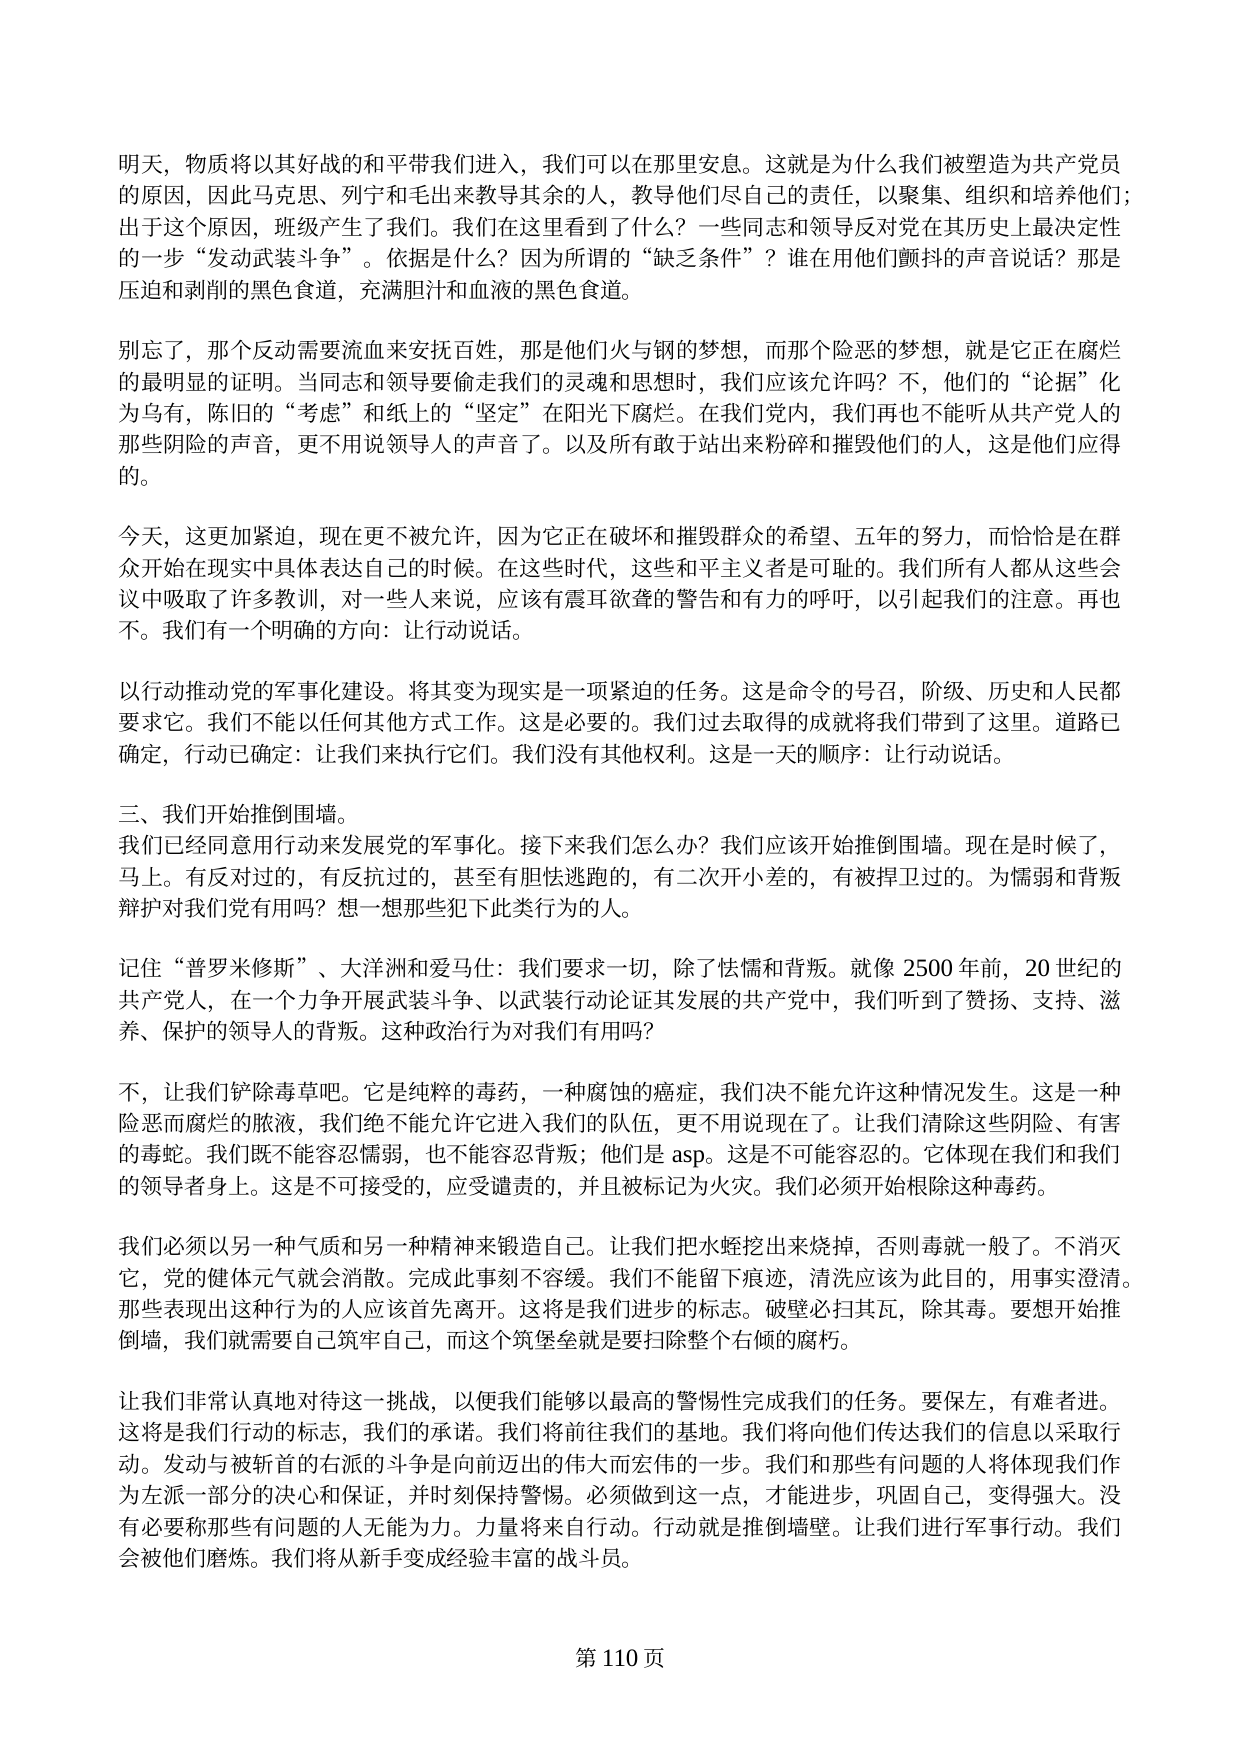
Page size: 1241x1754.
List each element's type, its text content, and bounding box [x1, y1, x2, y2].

text 记住“普罗米修斯”、大洋洲和爱马仕：我们要求一切，除了怯懦和背叛。就像2500年前，20世纪的共产党人，在一个力争开展武装斗争、以武装行动论证其发展的共产党中，我们听到了赞扬、支持、滋养、保护的领导人的背叛。这种政治行为对我们有用吗？ [118, 952, 1122, 1046]
text 别忘了，那个反动需要流血来安抚百姓，那是他们火与钢的梦想，而那个险恶的梦想，就是它正在腐烂的最明显的证明。当同志和领导要偷走我们的灵魂和思想时，我们应该允许吗？不，他们的“论据”化为乌有，陈旧的“考虑”和纸上的“坚定”在阳光下腐烂。在我们党内，我们再也不能听从共产党人的那些阴险的声音，更不用说领导人的声音了。以及所有敢于站出来粉碎和摧毁他们的人，这是他们应得的。 [118, 333, 1122, 491]
text 让我们非常认真地对待这一挑战，以便我们能够以最高的警惕性完成我们的任务。要保左，有难者进。这将是我们行动的标志，我们的承诺。我们将前往我们的基地。我们将向他们传达我们的信息以采取行动。发动与被斩首的右派的斗争是向前迈出的伟大而宏伟的一步。我们和那些有问题的人将体现我们作为左派一部分的决心和保证，并时刻保持警惕。必须做到这一点，才能进步，巩固自己，变得强大。没有必要称那些有问题的人无能为力。力量将来自行动。行动就是推倒墙壁。让我们进行军事行动。我们会被他们磨炼。我们将从新手变成经验丰富的战斗员。 [118, 1384, 1122, 1573]
text 今天，这更加紧迫，现在更不被允许，因为它正在破坏和摧毁群众的希望、五年的努力，而恰恰是在群众开始在现实中具体表达自己的时候。在这些时代，这些和平主义者是可耻的。我们所有人都从这些会议中吸取了许多教训，对一些人来说，应该有震耳欲聋的警告和有力的呼吁，以引起我们的注意。再也不。我们有一个明确的方向：让行动说话。 [118, 519, 1122, 645]
text 明天，物质将以其好战的和平带我们进入，我们可以在那里安息。这就是为什么我们被塑造为共产党员的原因，因此马克思、列宁和毛出来教导其余的人，教导他们尽自己的责任，以聚集、组织和培养他们；出于这个原因，班级产生了我们。我们在这里看到了什么？一些同志和领导反对党在其历史上最决定性的一步“发动武装斗争”。依据是什么？因为所谓的“缺乏条件”？谁在用他们颤抖的声音说话？那是压迫和剥削的黑色食道，充满胆汁和血液的黑色食道。 [118, 147, 1122, 304]
text 以行动推动党的军事化建设。将其变为现实是一项紧迫的任务。这是命令的号召，阶级、历史和人民都要求它。我们不能以任何其他方式工作。这是必要的。我们过去取得的成就将我们带到了这里。道路已确定，行动已确定：让我们来执行它们。我们没有其他权利。这是一天的顺序：让行动说话。 [118, 674, 1122, 768]
text 我们必须以另一种气质和另一种精神来锻造自己。让我们把水蛭挖出来烧掉，否则毒就一般了。不消灭它，党的健体元气就会消散。完成此事刻不容缓。我们不能留下痕迹，清洗应该为此目的，用事实澄清。那些表现出这种行为的人应该首先离开。这将是我们进步的标志。破壁必扫其瓦，除其毒。要想开始推倒墙，我们就需要自己筑牢自己，而这个筑堡垒就是要扫除整个右倾的腐朽。 [118, 1229, 1122, 1355]
text 我们已经同意用行动来发展党的军事化。接下来我们怎么办？我们应该开始推倒围墙。现在是时候了，马上。有反对过的，有反抗过的，甚至有胆怯逃跑的，有二次开小差的，有被捍卫过的。为懦弱和背叛辩护对我们党有用吗？想一想那些犯下此类行为的人。 [118, 828, 1122, 923]
text 不，让我们铲除毒草吧。它是纯粹的毒药，一种腐蚀的癌症，我们决不能允许这种情况发生。这是一种险恶而腐烂的脓液，我们绝不能允许它进入我们的队伍，更不用说现在了。让我们清除这些阴险、有害的毒蛇。我们既不能容忍懦弱，也不能容忍背叛；他们是asp。这是不可能容忍的。它体现在我们和我们的领导者身上。这是不可接受的，应受谴责的，并且被标记为火灾。我们必须开始根除这种毒药。 [118, 1075, 1122, 1201]
text 三、我们开始推倒围墙。 [118, 797, 1122, 828]
